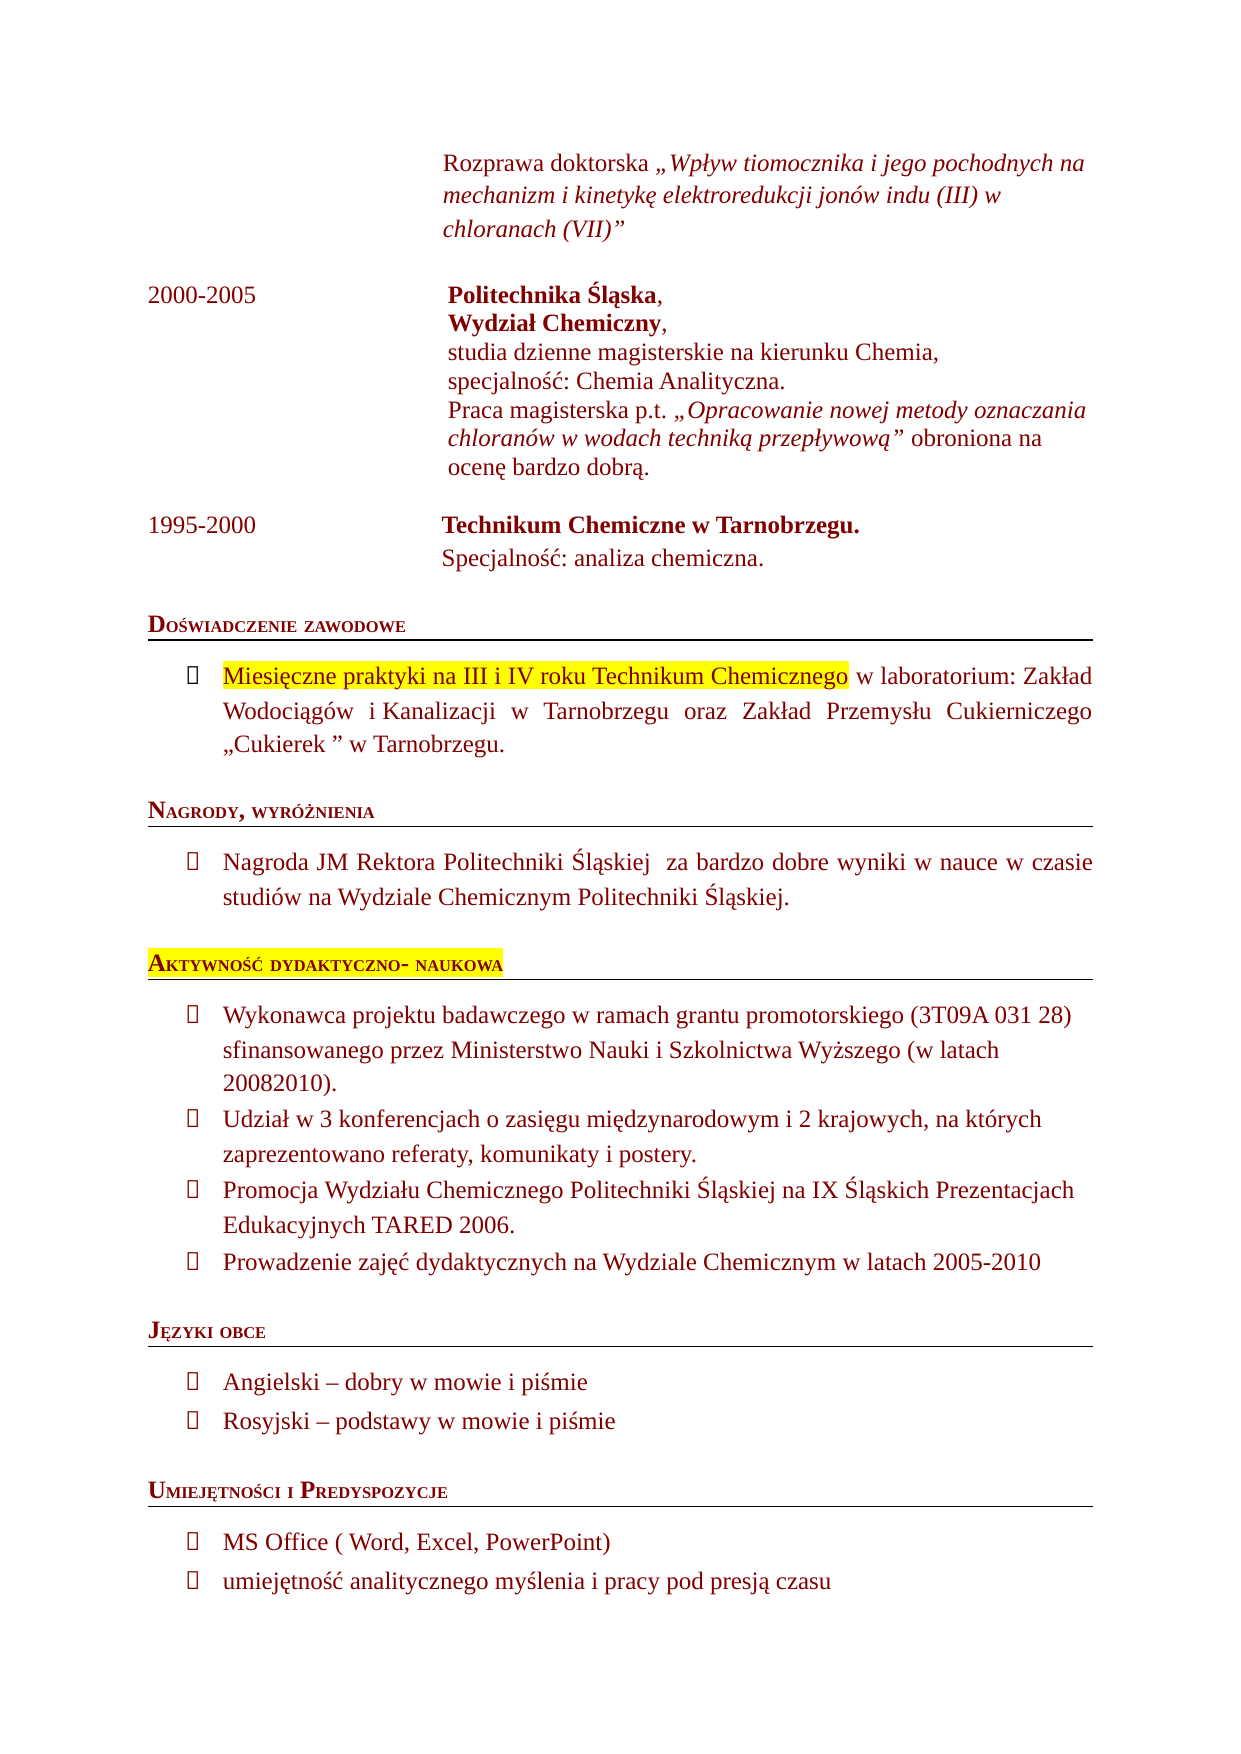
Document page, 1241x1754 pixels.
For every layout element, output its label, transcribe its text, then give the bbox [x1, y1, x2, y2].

text 2000-2005 Politechnika Śląska, Wydział Chemiczny, studia dzienne magisterskie na kierunku Chemia, specjalność: Chemia Analityczna. Praca magisterska p.t. „Opracowanie nowej metody oznaczania chloranów w wodach techniką przepływową” obroniona na ocenę bardzo dobrą. [148, 280, 1093, 481]
list Nagroda JM Rektora Politechniki Śląskiej za bardzo dobre wyniki w nauce w czasie studiów na Wydziale Chemicznym Politechniki Śląskiej. [185, 843, 1093, 911]
list Udział w 3 konferencjach o zasięgu międzynarodowym i 2 krajowych, na których zaprezentowano referaty, komunikaty i postery. [185, 1101, 1093, 1168]
list umiejętność analitycznego myślenia i pracy pod presją czasu [185, 1563, 1093, 1597]
text Doświadczenie zawodowe [148, 609, 1093, 639]
list Prowadzenie zajęć dydaktycznych na Wydziale Chemicznym w latach 2005-2010 [185, 1243, 1093, 1311]
list Rosyjski – podstawy w mowie i piśmie [185, 1403, 1093, 1437]
text 1995-2000 Technikum Chemiczne w Tarnobrzegu. Specjalność: analiza chemiczna. [148, 510, 1093, 571]
list Miesięczne praktyki na III i IV roku Technikum Chemicznego w laboratorium: Zakład Wodociągów i Kanalizacji w Tarnobrzegu oraz Zakład Przemysłu Cukierniczego „Cukierek ” w Tarnobrzegu. [185, 657, 1093, 757]
text Rozprawa doktorska „Wpływ tiomocznika i jego pochodnych na mechanizm i kinetykę elektroredukcji jonów indu (III) w chloranach (VII)” [148, 148, 1093, 242]
text Nagrody, wyróżnienia [148, 795, 1093, 826]
list Wykonawca projektu badawczego w ramach grantu promotorskiego (3T09A 031 28) sfinansowanego przez Ministerstwo Nauki i Szkolnictwa Wyższego (w latach 20082010). [185, 996, 1093, 1097]
text Języki obce [148, 1315, 1093, 1346]
list Promocja Wydziału Chemicznego Politechniki Śląskiej na IX Śląskich Prezentacjach Edukacyjnych TARED 2006. [185, 1172, 1093, 1239]
text Umiejętności i Predyspozycje [148, 1475, 1093, 1506]
text Aktywność dydaktyczno- naukowa [148, 948, 1093, 979]
list Angielski – dobry w mowie i piśmie [185, 1363, 1093, 1398]
list MS Office ( Word, Excel, PowerPoint) [185, 1523, 1093, 1558]
